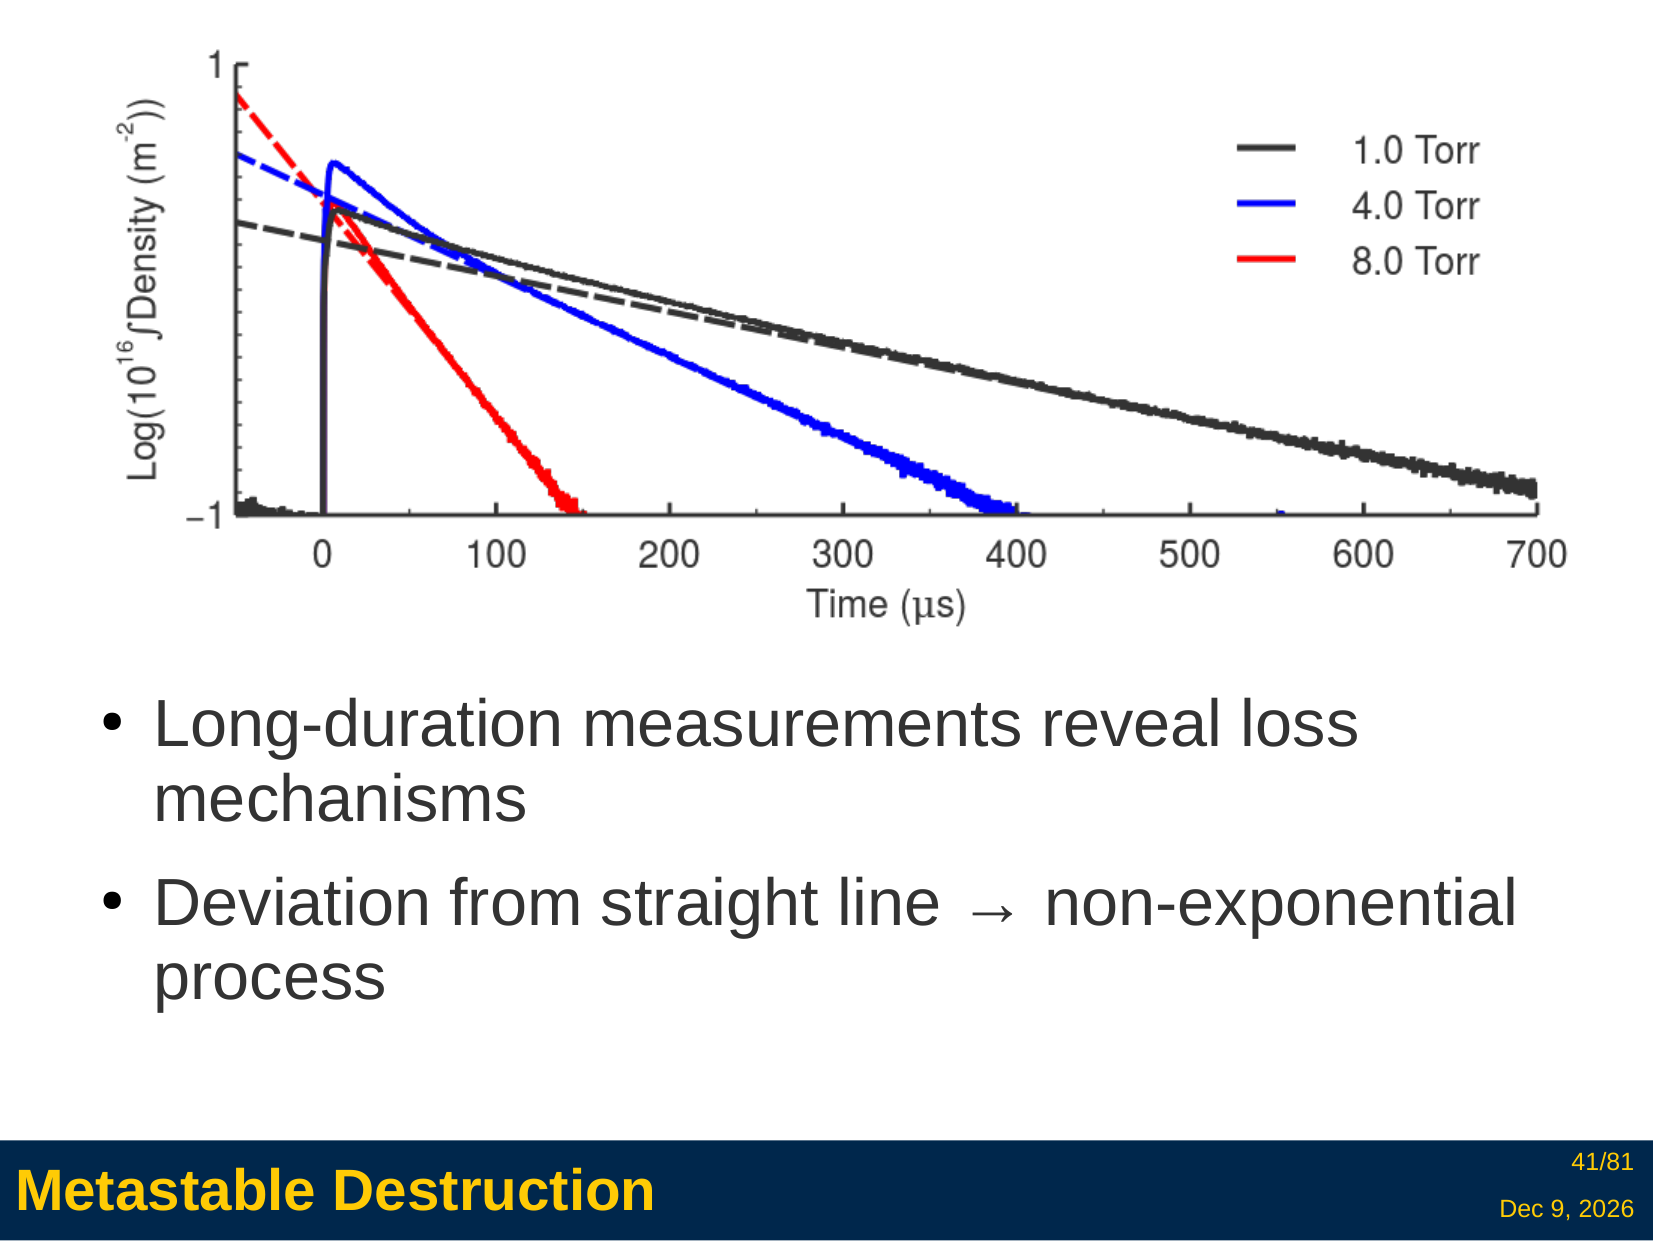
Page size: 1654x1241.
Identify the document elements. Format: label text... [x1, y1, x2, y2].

list Long-duration measurements reveal loss mechanisms Deviation from straight line → non-exponential process [82, 627, 1571, 1073]
title Metastable Destruction [14, 1140, 1380, 1241]
picture [86, 27, 1575, 628]
